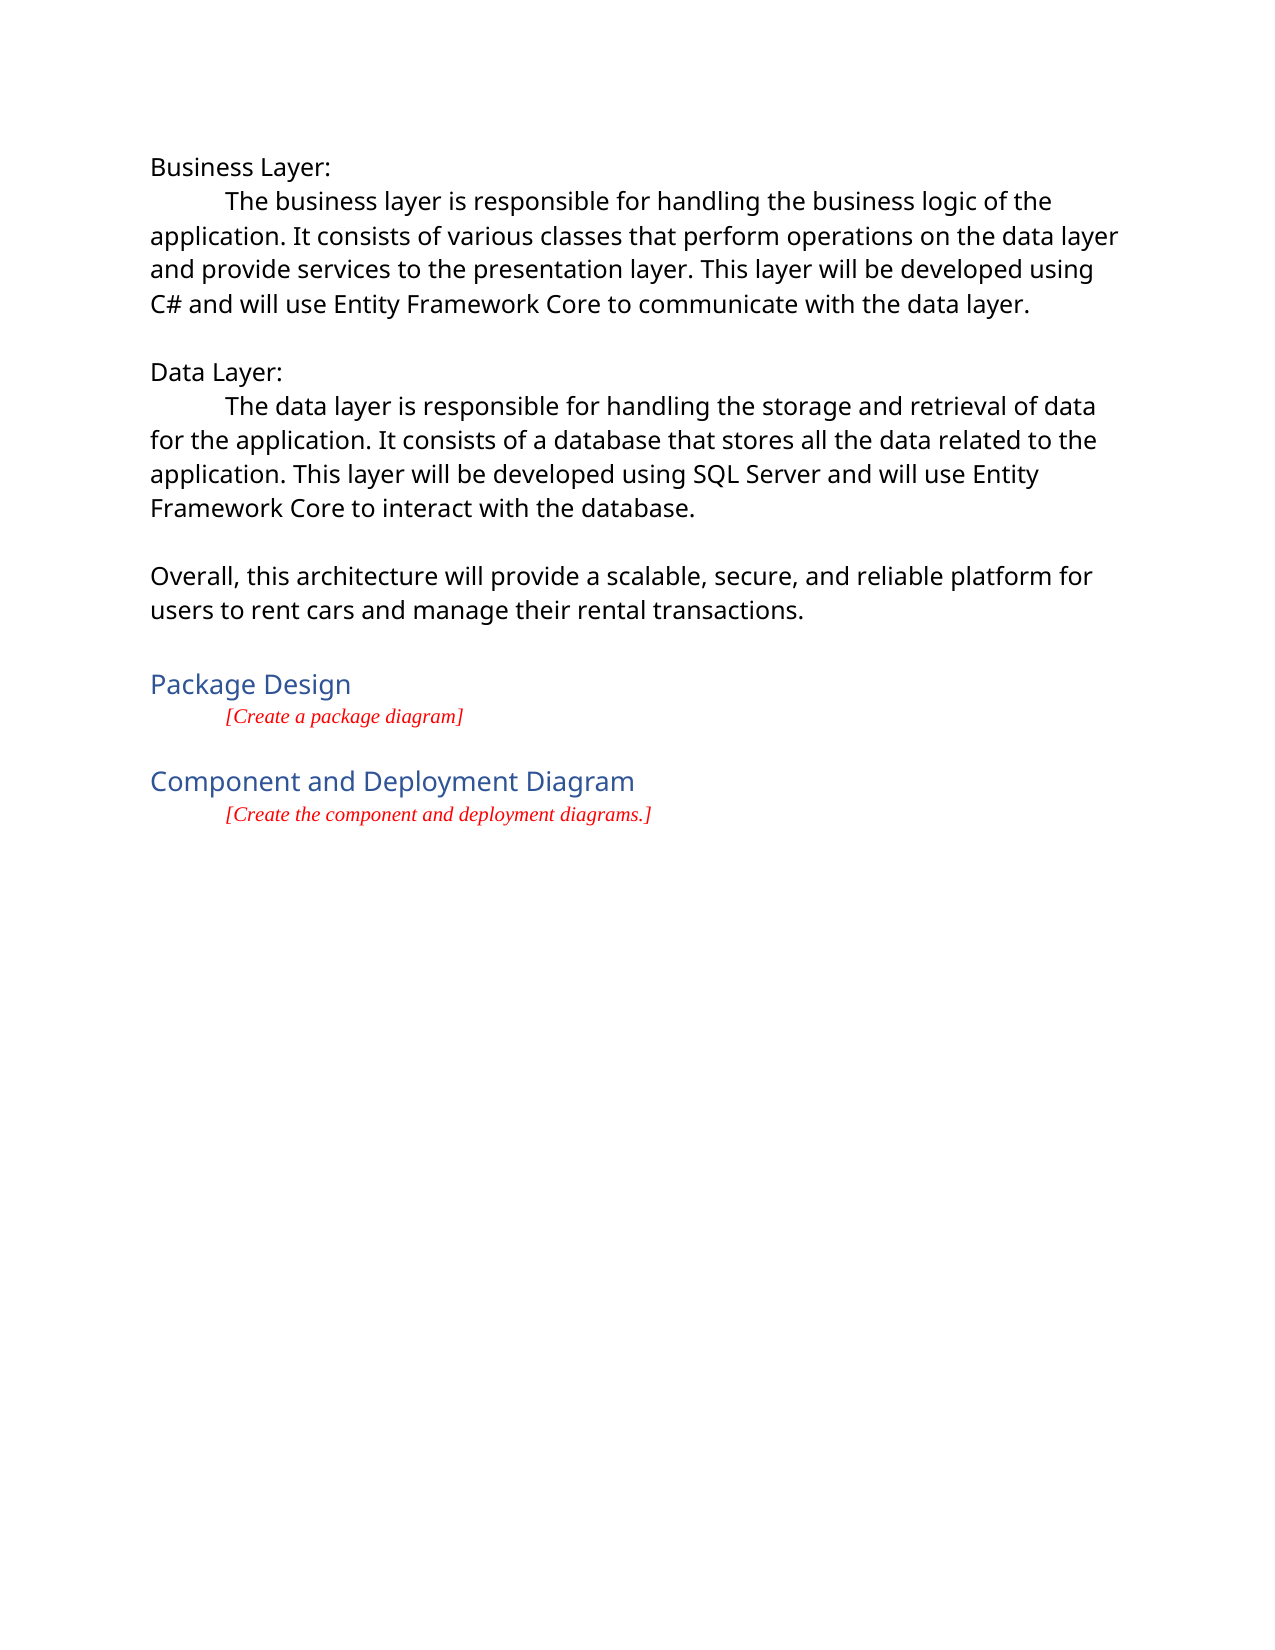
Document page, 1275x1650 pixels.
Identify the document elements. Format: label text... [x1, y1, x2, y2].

subtitle Package Design [150, 665, 1125, 702]
subtitle Component and Deployment Diagram [150, 763, 1125, 800]
text Business Layer: [150, 150, 1125, 184]
text Data Layer: [150, 354, 1125, 388]
text [Create a package diagram] [225, 704, 1125, 728]
text [Create the component and deployment diagrams.] [225, 802, 1125, 826]
text The data layer is responsible for handling the storage and retrieval of data for the application. It consists of a database that stores all the data related to the application. This layer will be developed using SQL Server and will use Entity Framework Core to interact with the database. [150, 388, 1125, 525]
text The business layer is responsible for handling the business logic of the application. It consists of various classes that perform operations on the data layer and provide services to the presentation layer. This layer will be developed using C# and will use Entity Framework Core to communicate with the data layer. [150, 184, 1125, 320]
text Overall, this architecture will provide a scalable, secure, and reliable platform for users to rent cars and manage their rental transactions. [150, 559, 1125, 627]
